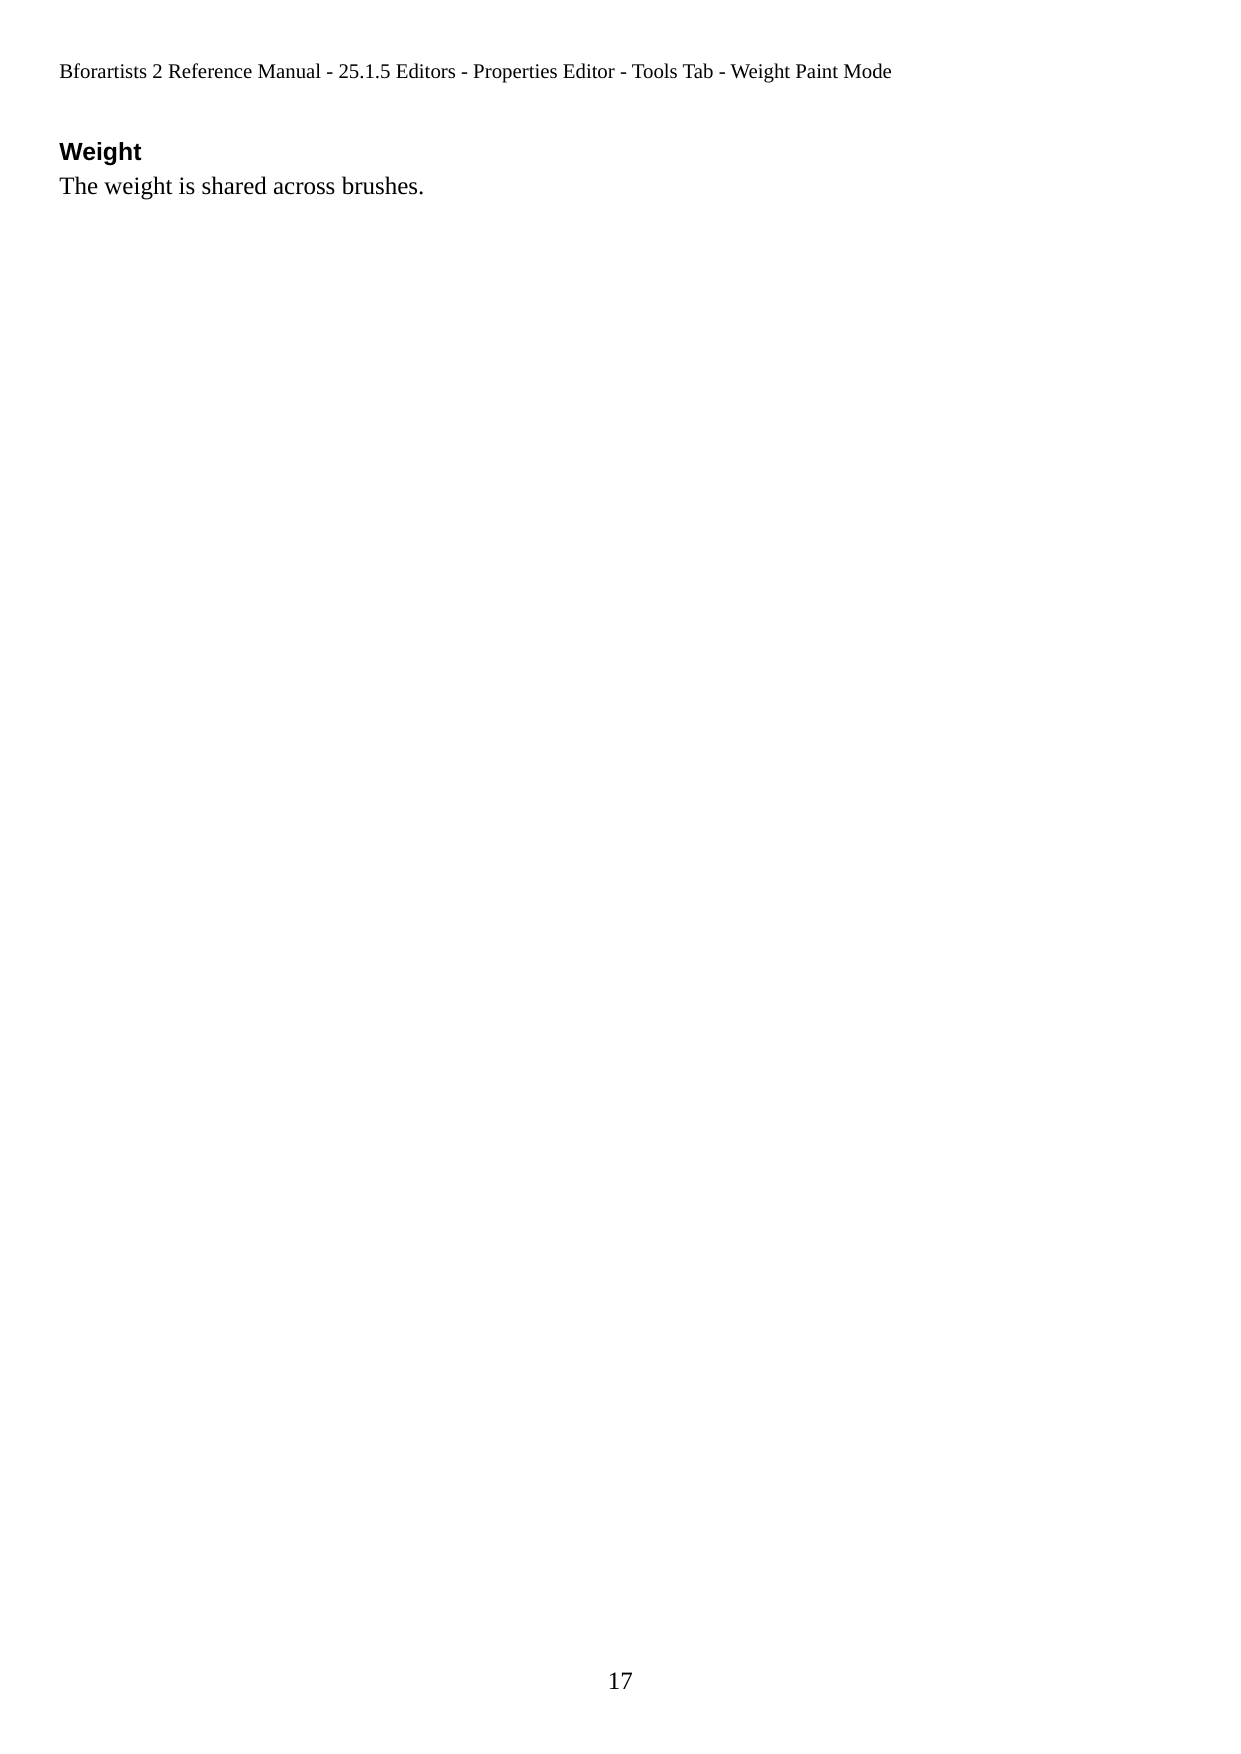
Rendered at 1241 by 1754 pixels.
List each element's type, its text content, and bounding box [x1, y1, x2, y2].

text The weight is shared across brushes. [59, 171, 1181, 200]
subtitle Weight [59, 137, 1181, 165]
